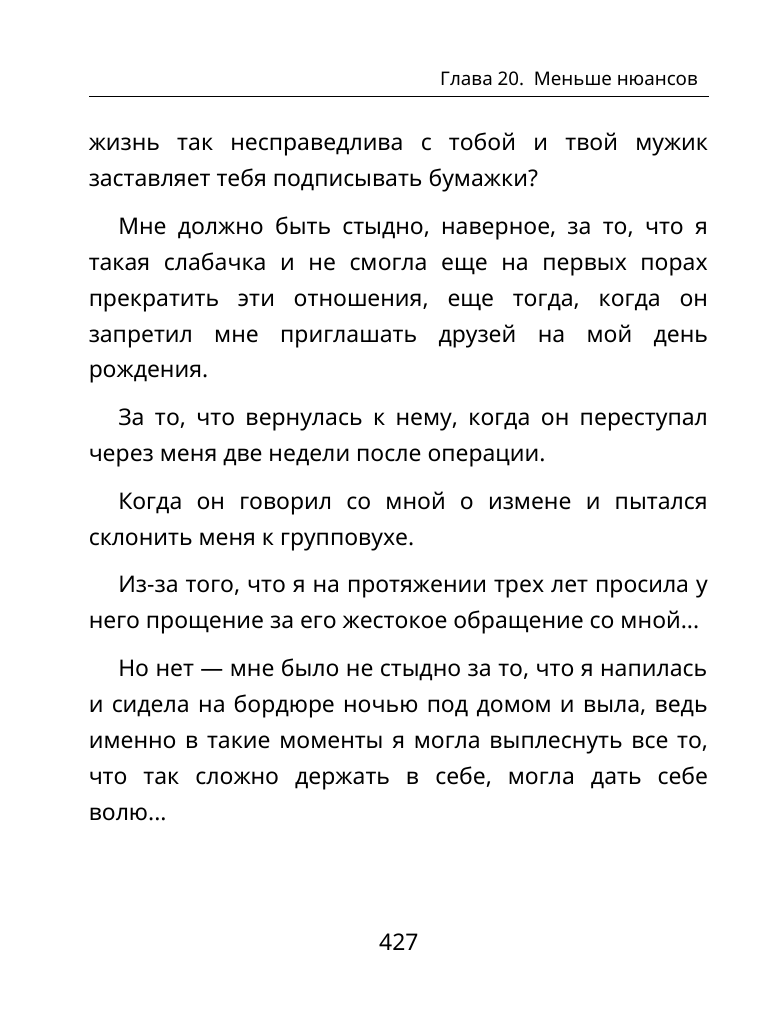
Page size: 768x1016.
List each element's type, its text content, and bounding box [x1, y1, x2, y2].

text За то, что вернулась к нему, когда он переступал через меня две недели после операции. [88, 401, 709, 468]
list жизнь так несправедлива с тобой и твой мужик заставляет тебя подписывать бумажки? [88, 126, 709, 193]
text Но нет — мне было не стыдно за то, что я напилась и сидела на бордюре ночью под домом и выла, ведь именно в такие моменты я могла выплеснуть все то, что так сложно держать в себе, могла дать себе волю... [88, 652, 709, 827]
text Мне должно быть стыдно, наверное, за то, что я такая слабачка и не смогла еще на первых порах прекратить эти отношения, еще тогда, когда он запретил мне приглашать друзей на мой день рождения. [88, 210, 709, 385]
text Когда он говорил со мной о измене и пытался склонить меня к групповухе. [88, 485, 709, 552]
text Из-за того, что я на протяжении трех лет просила у него прощение за его жестокое обращение со мной... [88, 568, 709, 636]
